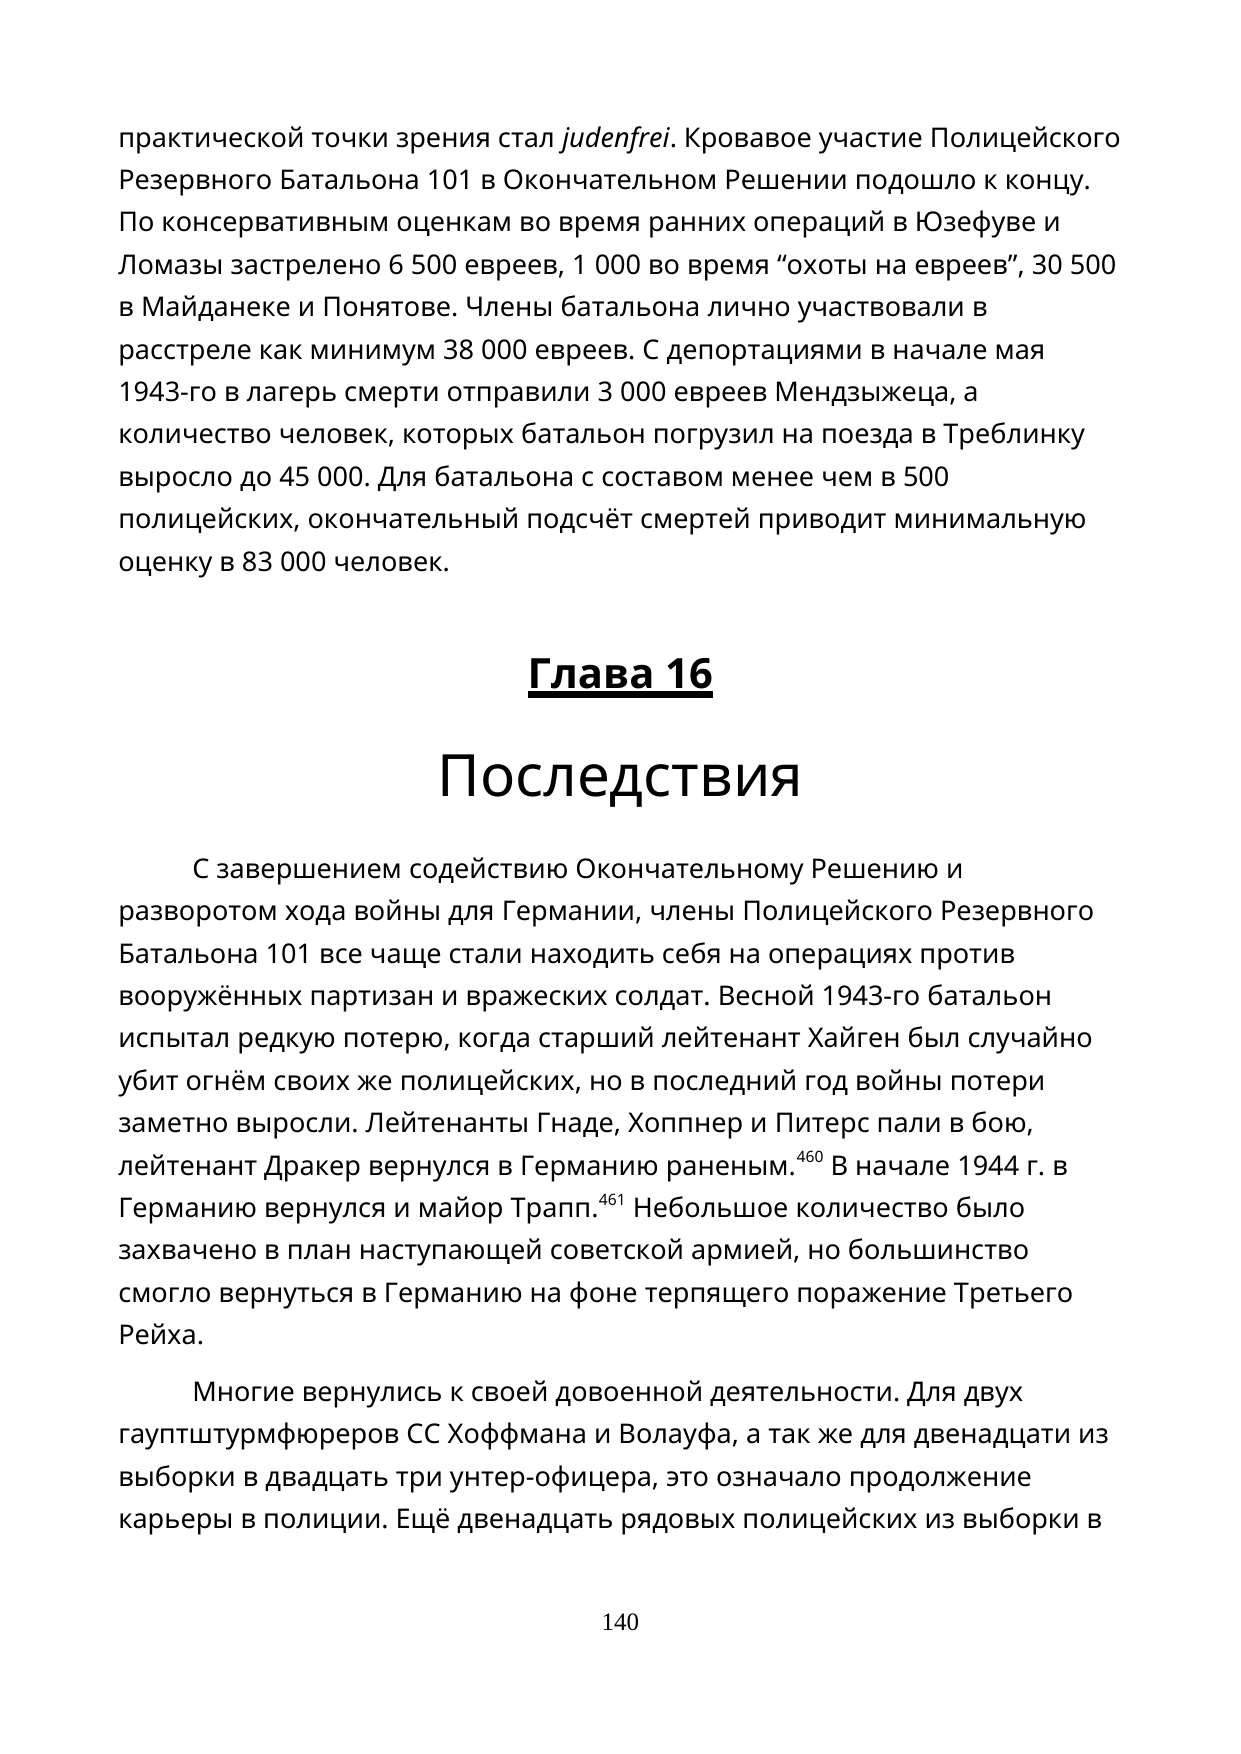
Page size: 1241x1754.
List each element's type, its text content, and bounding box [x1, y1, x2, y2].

text практической точки зрения стал judenfrei. Кровавое участие Полицейского Резервного Батальона 101 в Окончательном Решении подошло к концу. По консервативным оценкам во время ранних операций в Юзефуве и Ломазы застрелено 6 500 евреев, 1 000 во время “охоты на евреев”, 30 500 в Майданеке и Понятове. Члены батальона лично участвовали в расстреле как минимум 38 000 евреев. С депортациями в начале мая 1943-го в лагерь смерти отправили 3 000 евреев Мендзыжеца, а количество человек, которых батальон погрузил на поезда в Треблинку выросло до 45 000. Для батальона с составом менее чем в 500 полицейских, окончательный подсчёт смертей приводит минимальную оценку в 83 000 человек. [118, 118, 1122, 579]
subtitle Последствия [118, 734, 1122, 813]
subtitle Глава 16 [118, 643, 1122, 700]
text Многие вернулись к своей довоенной деятельности. Для двух гауптштурмфюреров СС Хоффмана и Волауфа, а так же для двенадцати из выборки в двадцать три унтер-офицера, это означало продолжение карьеры в полиции. Ещё двенадцать рядовых полицейских из выборки в [118, 1373, 1122, 1537]
text С завершением содействию Окончательному Решению и разворотом хода войны для Германии, члены Полицейского Резервного Батальона 101 все чаще стали находить себя на операциях против вооружённых партизан и вражеских солдат. Весной 1943-го батальон испытал редкую потерю, когда старший лейтенант Хайген был случайно убит огнём своих же полицейских, но в последний год войны потери заметно выросли. Лейтенанты Гнаде, Хоппнер и Питерс пали в бою, лейтенант Дракер вернулся в Германию раненым. В начале 1944 г. в Германию вернулся и майор Трапп. Небольшое количество было захвачено в план наступающей советской армией, но большинство смогло вернуться в Германию на фоне терпящего поражение Третьего Рейха. [118, 849, 1122, 1352]
